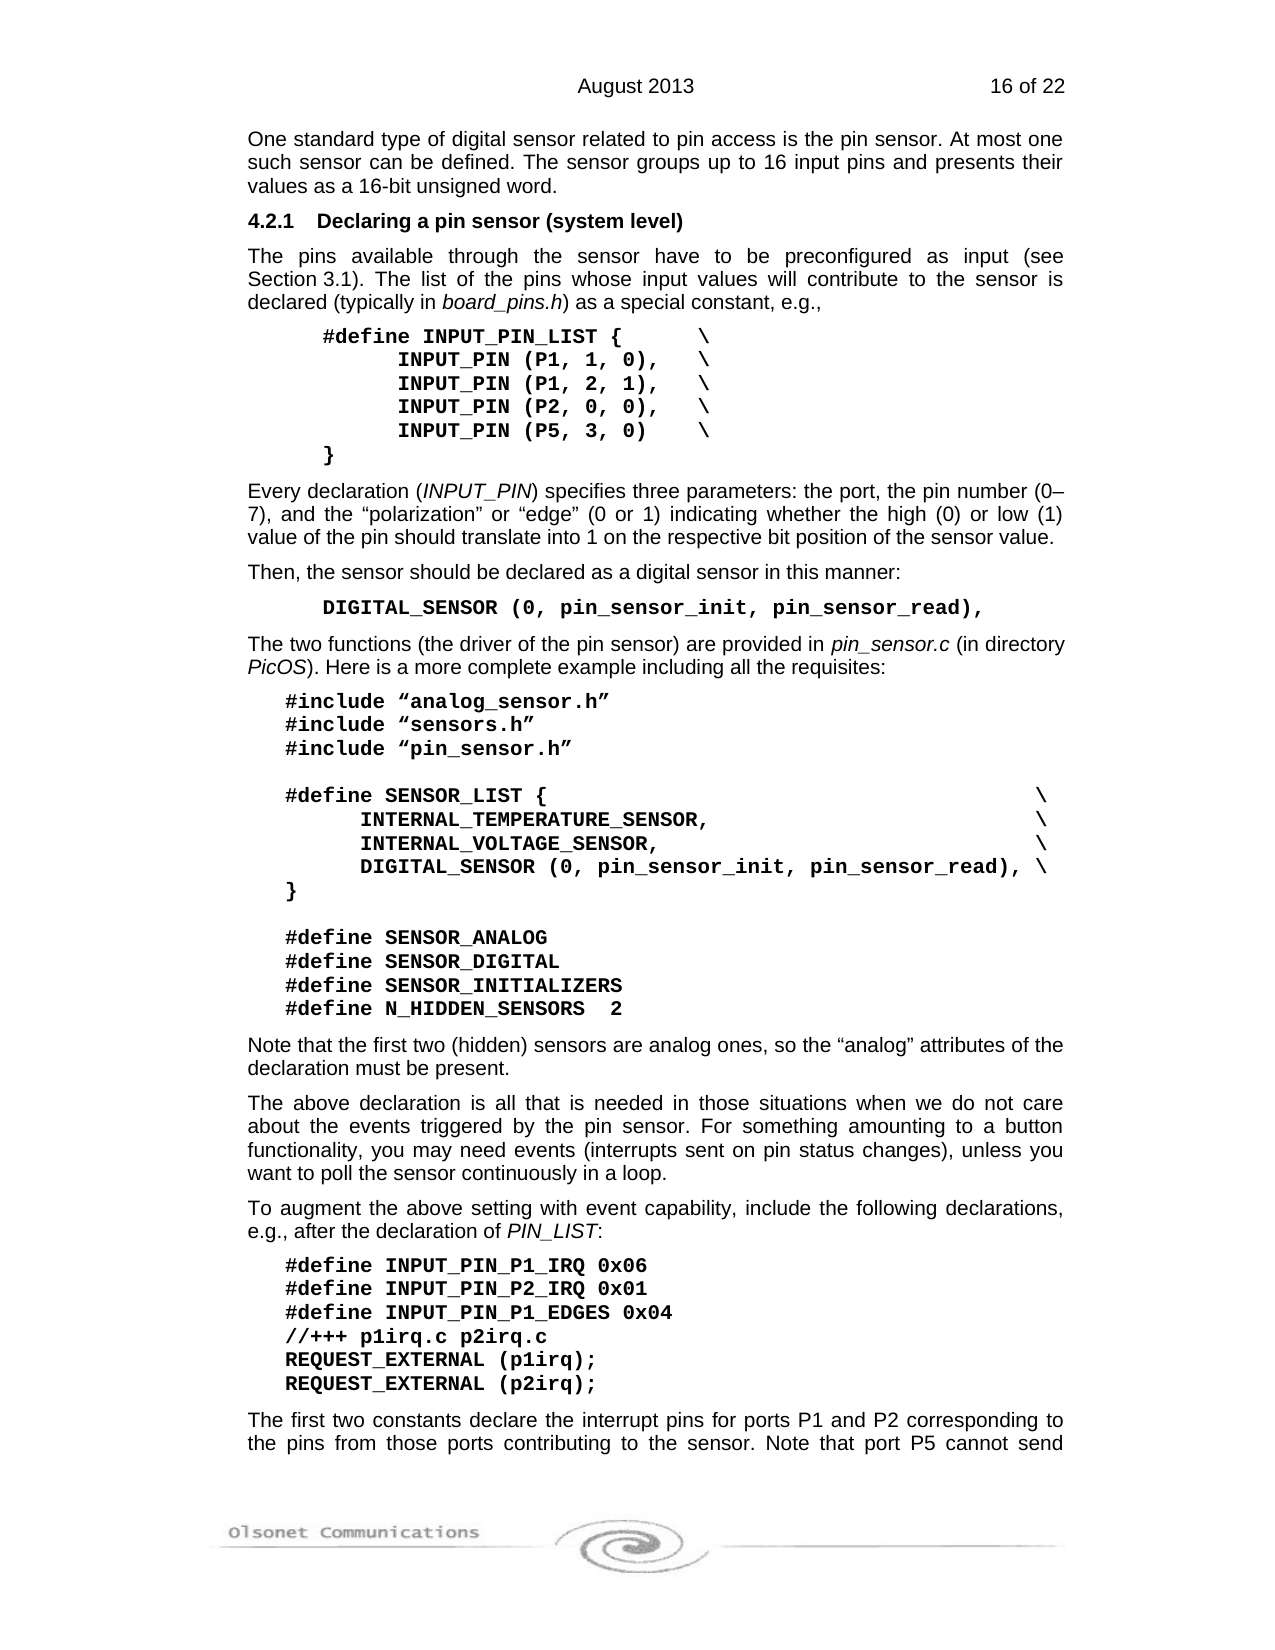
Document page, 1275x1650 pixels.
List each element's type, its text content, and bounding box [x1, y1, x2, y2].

text INTERNAL_TEMPERATURE_SENSOR, \ [285, 809, 1065, 833]
text #define SENSOR_INITIALIZERS [285, 974, 1065, 998]
text } [285, 880, 1065, 904]
text INTERNAL_VOLTAGE_SENSOR, \ [285, 833, 1065, 856]
text To augment the above setting with event capability, include the following declarations, e.g., after the declaration of PIN_LIST: [247, 1197, 1065, 1243]
text #include “pin_sensor.h” [285, 738, 1065, 762]
text //+++ p1irq.c p2irq.c [285, 1326, 1065, 1349]
text #define N_HIDDEN_SENSORS 2 [285, 998, 1065, 1022]
text #define SENSOR_DIGITAL [285, 951, 1065, 974]
text INPUT_PIN (P1, 1, 0), \ [247, 349, 1065, 373]
text #define INPUT_PIN_LIST { \ [247, 326, 1065, 349]
text Every declaration (INPUT_PIN) specifies three parameters: the port, the pin number (0– 7), and the “polarization” or “edge” (0 or 1) indicating whether the high (0) or low (1) value of the pin should translate into 1 on the respective bit position of the sensor value. [247, 479, 1065, 549]
text The pins available through the sensor have to be preconfigured as input (see Section 3.1). The list of the pins whose input values will contribute to the sensor is declared (typically in board_pins.h) as a special constant, e.g., [247, 244, 1065, 314]
text #define INPUT_PIN_P2_IRQ 0x01 [285, 1278, 1065, 1302]
text REQUEST_EXTERNAL (p2irq); [285, 1373, 1065, 1397]
text The above declaration is all that is needed in those situations when we do not care about the events triggered by the pin sensor. For something amounting to a button functionality, you may need events (interrupts sent on pin status changes), unless you want to poll the sensor continuously in a loop. [247, 1092, 1065, 1185]
subtitle Declaring a pin sensor (system level) [248, 209, 1065, 232]
text The two functions (the driver of the pin sensor) are provided in pin_sensor.c (in directory PicOS). Here is a more complete example including all the requisites: [247, 633, 1065, 679]
text DIGITAL_SENSOR (0, pin_sensor_init, pin_sensor_read), [247, 596, 1065, 621]
text #define SENSOR_ANALOG [285, 927, 1065, 951]
text INPUT_PIN (P1, 2, 1), \ [247, 373, 1065, 397]
text DIGITAL_SENSOR (0, pin_sensor_init, pin_sensor_read), \ [285, 856, 1065, 880]
text Then, the sensor should be declared as a digital sensor in this manner: [247, 561, 1065, 584]
text #define SENSOR_LIST { \ [285, 785, 1065, 809]
text INPUT_PIN (P5, 3, 0) \ [247, 420, 1065, 444]
text REQUEST_EXTERNAL (p1irq); [285, 1349, 1065, 1373]
text One standard type of digital sensor related to pin access is the pin sensor. At most one such sensor can be defined. The sensor groups up to 16 input pins and presents their values as a 16-bit unsigned word. [247, 128, 1065, 197]
text #include “sensors.h” [285, 714, 1065, 738]
text #define INPUT_PIN_P1_EDGES 0x04 [285, 1302, 1065, 1326]
text INPUT_PIN (P2, 0, 0), \ [247, 397, 1065, 420]
text #define INPUT_PIN_P1_IRQ 0x06 [285, 1255, 1065, 1278]
text The first two constants declare the interrupt pins for ports P1 and P2 corresponding to the pins from those ports contributing to the sensor. Note that port P5 cannot send [247, 1408, 1065, 1455]
picture [210, 1504, 1065, 1596]
text #include “analog_sensor.h” [285, 691, 1065, 714]
text Note that the first two (hidden) sensors are analog ones, so the “analog” attributes of the declaration must be present. [247, 1034, 1065, 1080]
text } [247, 444, 1065, 467]
